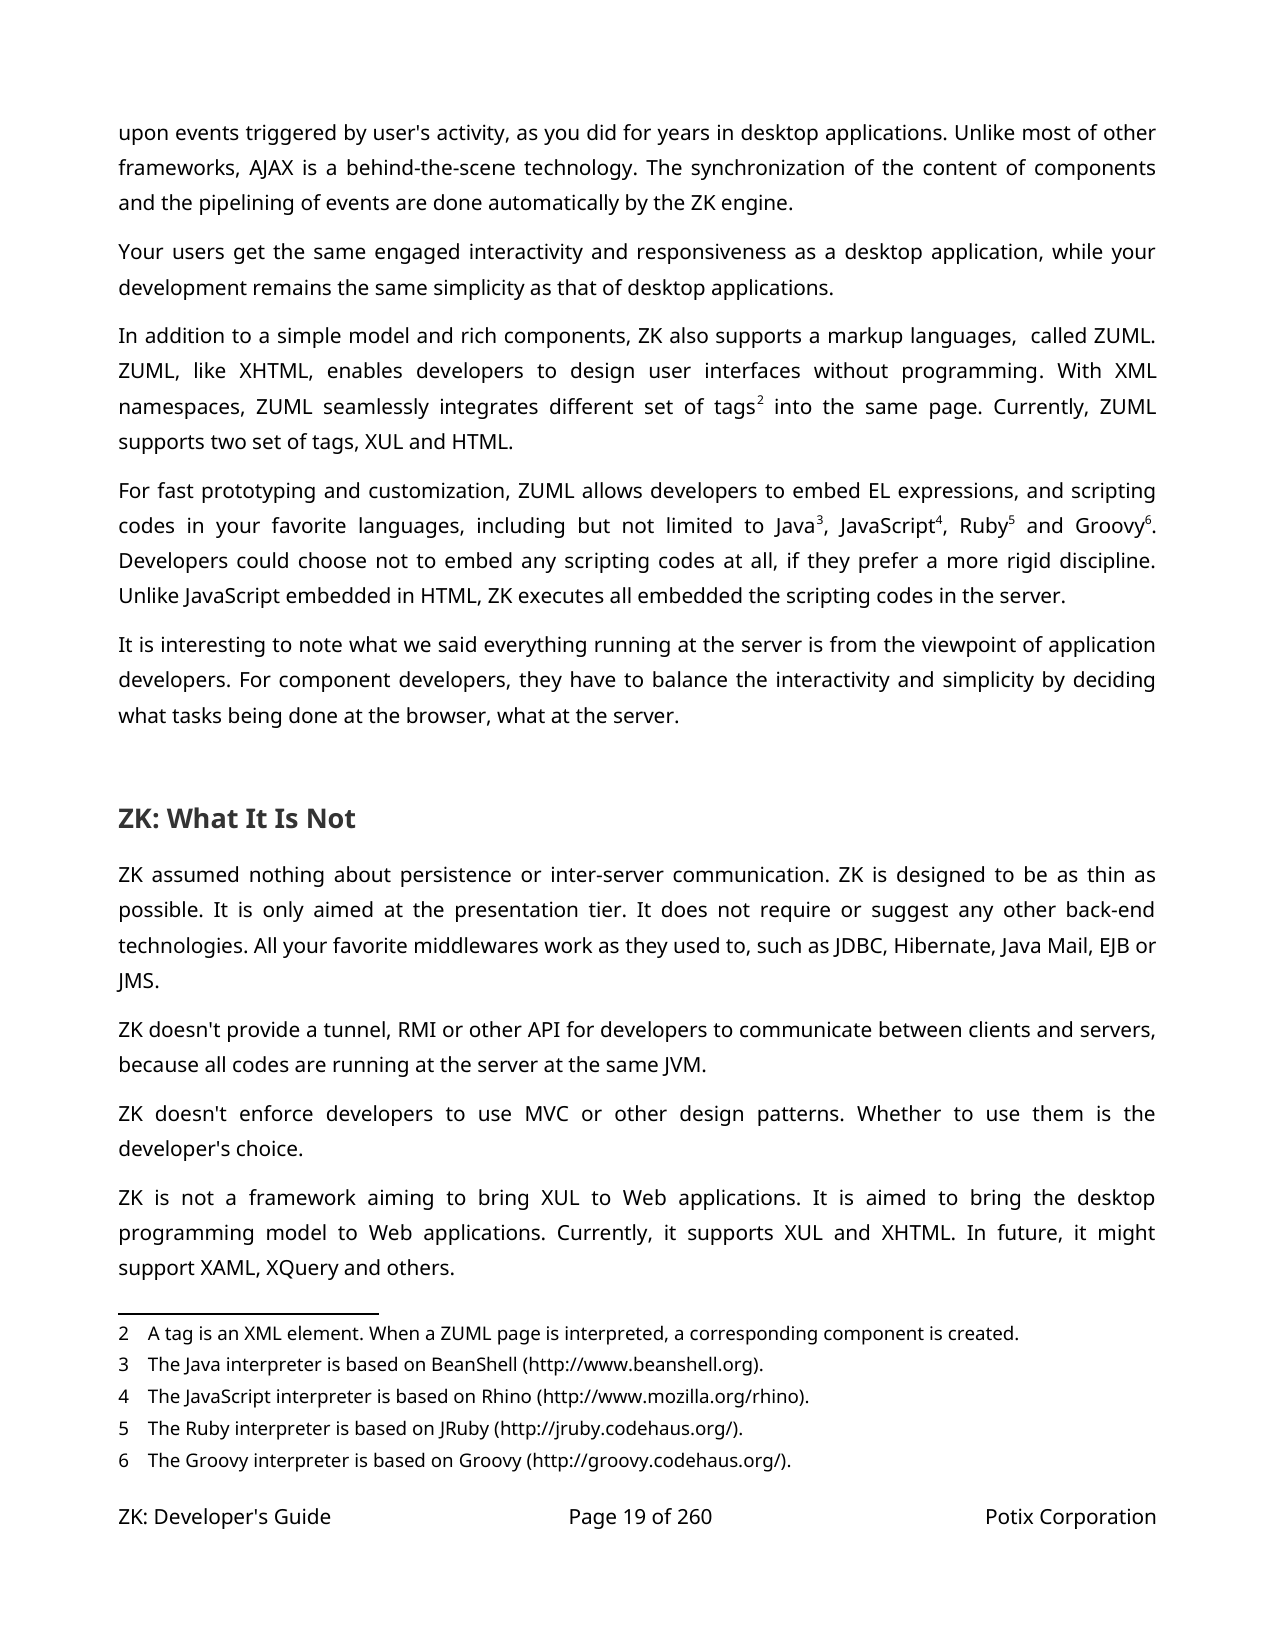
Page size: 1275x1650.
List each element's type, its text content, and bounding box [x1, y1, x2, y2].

text It is interesting to note what we said everything running at the server is from the viewpoint of application developers. For component developers, they have to balance the interactivity and simplicity by deciding what tasks being done at the browser, what at the server. [118, 630, 1157, 729]
text upon events triggered by user's activity, as you did for years in desktop applications. Unlike most of other frameworks, AJAX is a behind-the-scene technology. The synchronization of the content of components and the pipelining of events are done automatically by the ZK engine. [118, 118, 1157, 217]
text ZK doesn't provide a tunnel, RMI or other API for developers to communicate between clients and servers, because all codes are running at the server at the same JVM. [118, 1015, 1157, 1078]
subtitle ZK: What It Is Not [118, 800, 1157, 837]
text The Java interpreter is based on BeanShell (http://www.beanshell.org). [118, 1352, 1157, 1377]
text The JavaScript interpreter is based on Rhino (http://www.mozilla.org/rhino). [118, 1384, 1157, 1409]
text ZK doesn't enforce developers to use MVC or other design patterns. Whether to use them is the developer's choice. [118, 1099, 1157, 1162]
text For fast prototyping and customization, ZUML allows developers to embed EL expressions, and scripting codes in your favorite languages, including but not limited to Java, JavaScript, Ruby and Groovy. Developers could choose not to embed any scripting codes at all, if they prefer a more rigid discipline. Unlike JavaScript embedded in HTML, ZK executes all embedded the scripting codes in the server. [118, 476, 1157, 610]
text A tag is an XML element. When a ZUML page is interpreted, a corresponding component is created. [118, 1320, 1157, 1345]
text Your users get the same engaged interactivity and responsiveness as a desktop application, while your development remains the same simplicity as that of desktop applications. [118, 237, 1157, 301]
text ZK assumed nothing about persistence or inter-server communication. ZK is designed to be as thin as possible. It is only aimed at the presentation tier. It does not require or suggest any other back-end technologies. All your favorite middlewares work as they used to, such as JDBC, Hibernate, Java Mail, EJB or JMS. [118, 860, 1157, 994]
text ZK is not a framework aiming to bring XUL to Web applications. It is aimed to bring the desktop programming model to Web applications. Currently, it supports XUL and XHTML. In future, it might support XAML, XQuery and others. [118, 1183, 1157, 1282]
text The Groovy interpreter is based on Groovy (http://groovy.codehaus.org/). [118, 1447, 1157, 1473]
text The Ruby interpreter is based on JRuby (http://jruby.codehaus.org/). [118, 1416, 1157, 1441]
text In addition to a simple model and rich components, ZK also supports a markup languages, called ZUML. ZUML, like XHTML, enables developers to design user interfaces without programming. With XML namespaces, ZUML seamlessly integrates different set of tags into the same page. Currently, ZUML supports two set of tags, XUL and HTML. [118, 321, 1157, 455]
